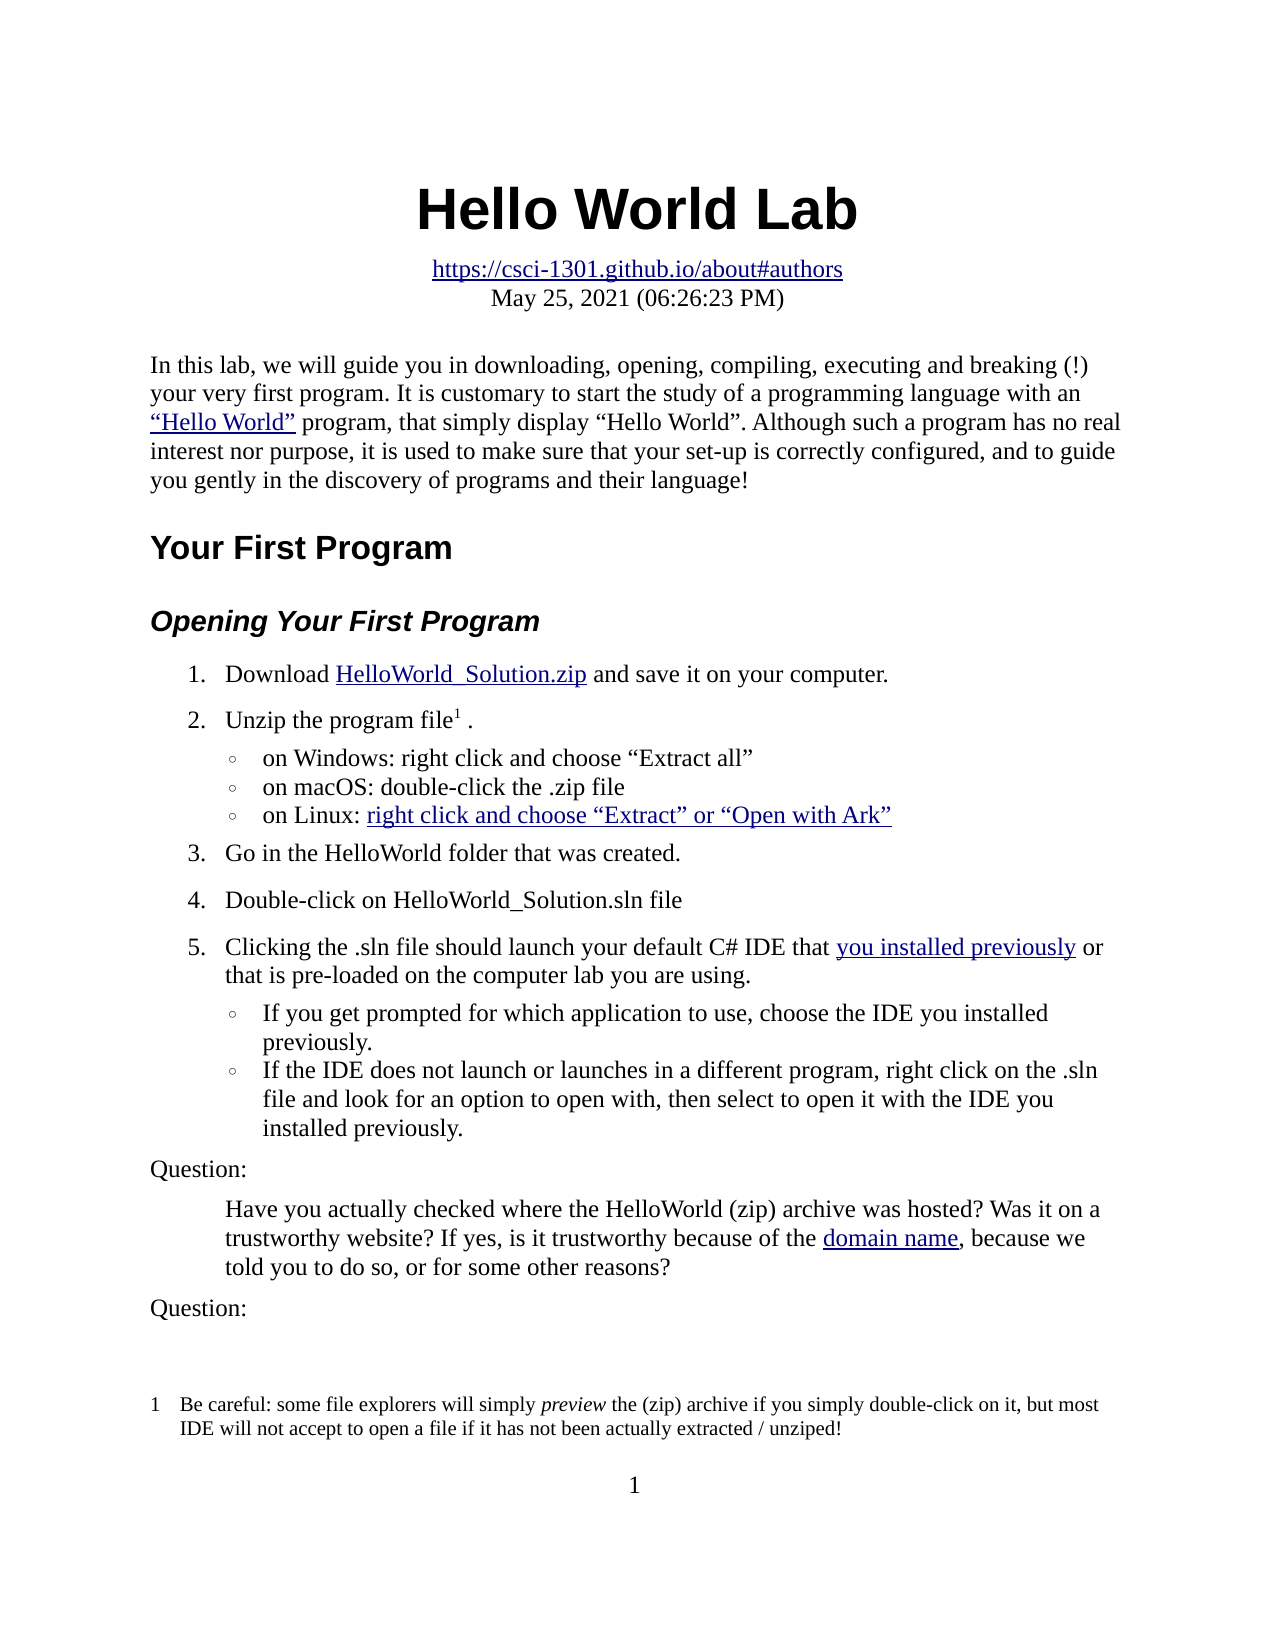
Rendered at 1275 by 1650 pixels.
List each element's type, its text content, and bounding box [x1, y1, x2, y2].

text Question: [150, 1293, 1125, 1321]
list Unzip the program file . [187, 705, 1125, 734]
list Go in the HelloWorld folder that was created. [187, 838, 1125, 867]
subtitle Opening Your First Program [150, 604, 1125, 637]
list Clicking the .sln file should launch your default C# IDE that you installed previously or that is pre-loaded on the computer lab you are using. [187, 932, 1125, 989]
list Download HelloWorld_Solution.zip and save it on your computer. [187, 659, 1125, 687]
list If you get prompted for which application to use, choose the IDE you installed previously. [225, 998, 1125, 1056]
subtitle Your First Program [150, 527, 1125, 566]
list Be careful: some file explorers will simply preview the (zip) archive if you simply double-click on it, but most IDE will not accept to open a file if it has not been actually extracted / unziped! [150, 1392, 1125, 1440]
list on macOS: double-click the .zip file [225, 772, 1125, 801]
list Double-click on HelloWorld_Solution.sln file [187, 885, 1125, 914]
list on Windows: right click and choose “Extract all” [225, 743, 1125, 772]
text Have you actually checked where the HelloWorld (zip) archive was hosted? Was it on a trustworthy website? If yes, is it trustworthy because of the domain name, because we told you to do so, or for some other reasons? [225, 1194, 1125, 1281]
list If the IDE does not launch or launches in a different program, right click on the .sln file and look for an option to open with, then select to open it with the IDE you installed previously. [225, 1056, 1125, 1142]
text May 25, 2021 (06:26:23 PM) [150, 283, 1125, 312]
list on Linux: right click and choose “Extract” or “Open with Ark” [225, 801, 1125, 829]
text https://csci-1301.github.io/about#authors [150, 254, 1125, 283]
text Question: [150, 1154, 1125, 1182]
title Hello World Lab [150, 175, 1125, 242]
text In this lab, we will guide you in downloading, opening, compiling, executing and breaking (!) your very first program. It is customary to start the study of a programming language with an “Hello World” program, that simply display “Hello World”. Although such a program has no real interest nor purpose, it is used to make sure that your set-up is correctly configured, and to guide you gently in the discovery of programs and their language! [150, 350, 1125, 493]
